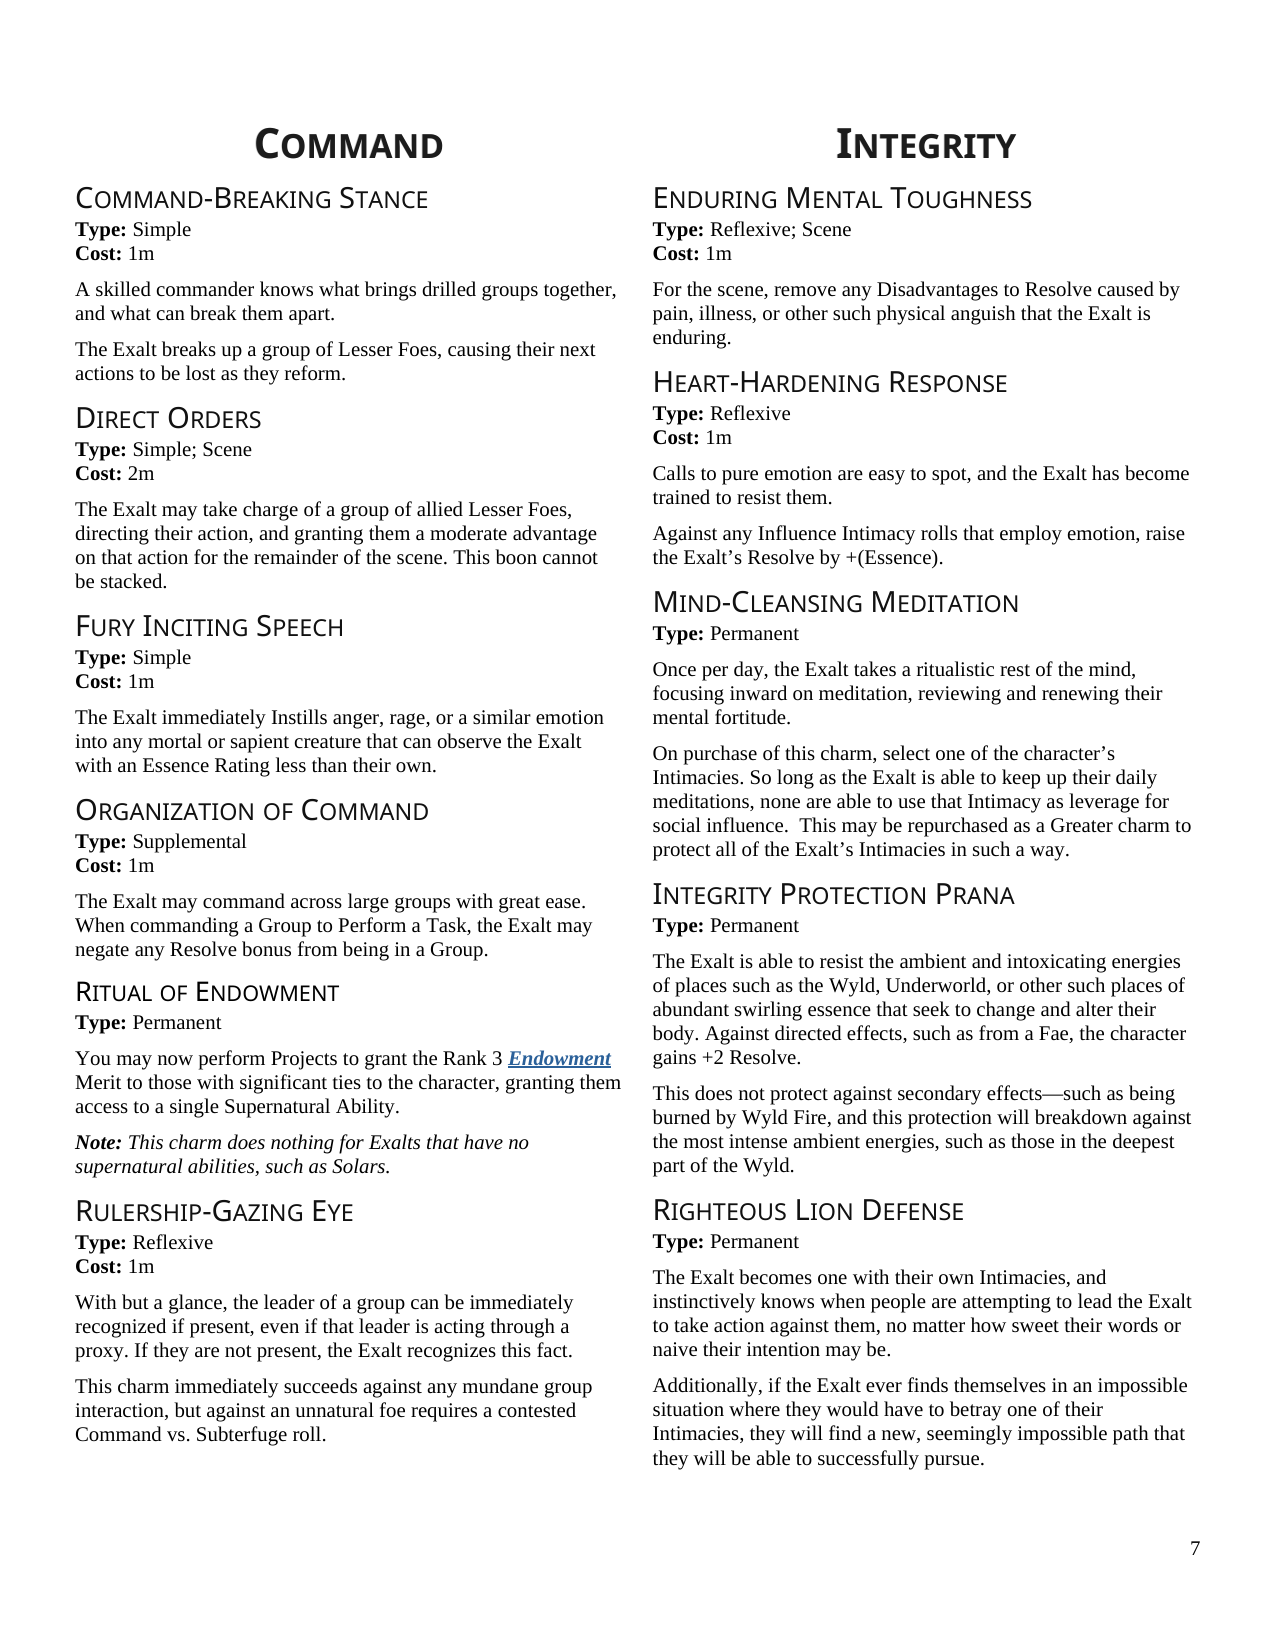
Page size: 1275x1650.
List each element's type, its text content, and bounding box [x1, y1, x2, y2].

text For the scene, remove any Disadvantages to Resolve caused by pain, illness, or other such physical anguish that the Exalt is enduring. [652, 277, 1200, 349]
text Once per day, the Exalt takes a ritualistic rest of the mind, focusing inward on meditation, reviewing and renewing their mental fortitude. [652, 657, 1200, 729]
subtitle Mind-Cleansing Meditation [652, 581, 1200, 621]
text Type: Reflexive Cost: 1m [652, 401, 1200, 449]
text Type: Simple; Scene Cost: 2m [75, 437, 622, 485]
text A skilled commander knows what brings drilled groups together, and what can break them apart. [75, 277, 622, 325]
text Type: Simple Cost: 1m [75, 217, 622, 265]
text Type: Reflexive Cost: 1m [75, 1230, 622, 1278]
text Type: Permanent [652, 621, 1200, 644]
text The Exalt may take charge of a group of allied Lesser Foes, directing their action, and granting them a moderate advantage on that action for the remainder of the scene. This boon cannot be stacked. [75, 497, 622, 593]
text Type: Reflexive; Scene Cost: 1m [652, 217, 1200, 265]
text You may now perform Projects to grant the Rank 3 Endowment Merit to those with significant ties to the character, granting them access to a single Supernatural Ability. [75, 1046, 622, 1118]
text On purchase of this charm, select one of the character’s Intimacies. So long as the Exalt is able to keep up their daily meditations, none are able to use that Intimacy as leverage for social influence. This may be repurchased as a Greater charm to protect all of the Exalt’s Intimacies in such a way. [652, 741, 1200, 861]
text Type: Supplemental Cost: 1m [75, 828, 622, 877]
subtitle Righteous Lion Defense [652, 1189, 1200, 1229]
subtitle Integrity Protection Prana [652, 873, 1200, 913]
subtitle Fury Inciting Speech [75, 605, 622, 644]
text Type: Permanent [75, 1010, 622, 1034]
text Type: Simple Cost: 1m [75, 644, 622, 693]
subtitle Organization of Command [75, 789, 622, 828]
subtitle Direct Orders [75, 397, 622, 437]
text This charm immediately succeeds against any mundane group interaction, but against an unnatural foe requires a contested Command vs. Subterfuge roll. [75, 1374, 622, 1446]
text This does not protect against secondary effects—such as being burned by Wyld Fire, and this protection will breakdown against the most intense ambient energies, such as those in the deepest part of the Wyld. [652, 1081, 1200, 1177]
subtitle Integrity [652, 114, 1200, 171]
text Against any Influence Intimacy rolls that employ emotion, raise the Exalt’s Resolve by +(Essence). [652, 521, 1200, 569]
text Additionally, if the Exalt ever finds themselves in an impossible situation where they would have to betray one of their Intimacies, they will find a new, seemingly impossible path that they will be able to successfully pursue. [652, 1373, 1200, 1469]
subtitle Command-Breaking Stance [75, 177, 622, 217]
text Type: Permanent [652, 1229, 1200, 1253]
text The Exalt is able to resist the ambient and intoxicating energies of places such as the Wyld, Underworld, or other such places of abundant swirling essence that seek to change and alter their body. Against directed effects, such as from a Fae, the character gains +2 Resolve. [652, 949, 1200, 1069]
text The Exalt may command across large groups with great ease. When commanding a Group to Perform a Task, the Exalt may negate any Resolve bonus from being in a Group. [75, 889, 622, 961]
text The Exalt becomes one with their own Intimacies, and instinctively knows when people are attempting to lead the Exalt to take action against them, no matter how sweet their words or naive their intention may be. [652, 1265, 1200, 1361]
text Calls to pure emotion are easy to spot, and the Exalt has become trained to resist them. [652, 461, 1200, 509]
text Type: Permanent [652, 913, 1200, 937]
text The Exalt breaks up a group of Lesser Foes, causing their next actions to be lost as they reform. [75, 337, 622, 385]
subtitle Rulership-Gazing Eye [75, 1190, 622, 1230]
subtitle Heart-Hardening Response [652, 361, 1200, 401]
text Note: This charm does nothing for Exalts that have no supernatural abilities, such as Solars. [75, 1130, 622, 1178]
subtitle Ritual of Endowment [75, 973, 622, 1010]
text The Exalt immediately Instills anger, rage, or a similar emotion into any mortal or sapient creature that can observe the Exalt with an Essence Rating less than their own. [75, 705, 622, 777]
subtitle Enduring Mental Toughness [652, 177, 1200, 217]
text With but a glance, the leader of a group can be immediately recognized if present, even if that leader is acting through a proxy. If they are not present, the Exalt recognizes this fact. [75, 1290, 622, 1362]
subtitle Command [75, 114, 622, 171]
